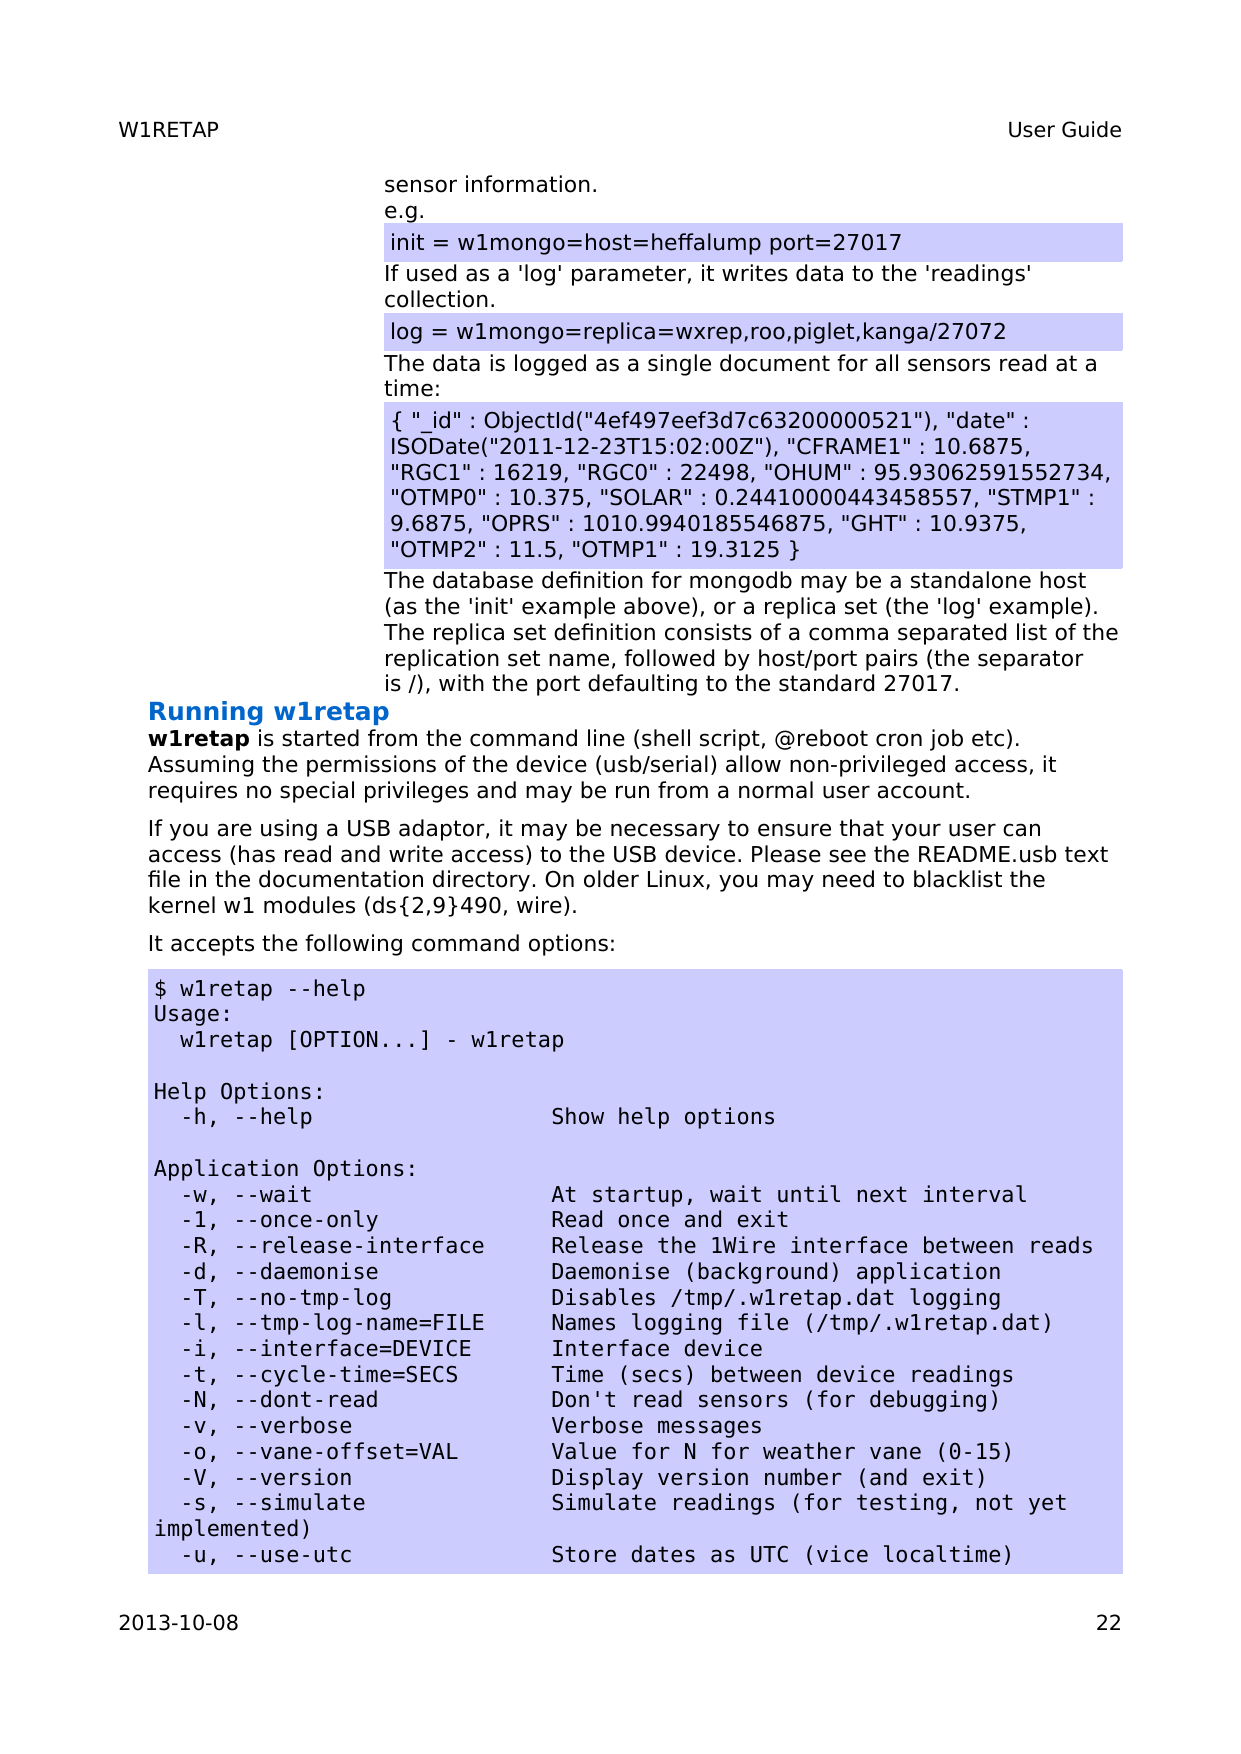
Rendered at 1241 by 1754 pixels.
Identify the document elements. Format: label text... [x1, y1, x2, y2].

text -o, --vane-offset=VAL Value for N for weather vane (0-15) [149, 1433, 1122, 1458]
text log = w1mongo=replica=wxrep,roo,piglet,kanga/27072 [385, 314, 1122, 350]
list The database definition for mongodb may be a standalone host (as the 'init' example above), or a replica set (the 'log' example). The replica set definition consists of a comma separated list of the replication set name, followed by host/port pairs (the separator is /), with the port defaulting to the standard 27017. [148, 568, 1122, 697]
text If you are using a USB adaptor, it may be necessary to ensure that your user can access (has read and write access) to the USB device. Please see the README.usb text file in the documentation directory. On older Linux, you may need to blacklist the kernel w1 modules (ds{2,9}490, wire). [148, 816, 1122, 919]
text It accepts the following command options: [148, 931, 1122, 957]
text -l, --tmp-log-name=FILE Names logging file (/tmp/.w1retap.dat) [149, 1304, 1122, 1330]
list If used as a 'log' parameter, it writes data to the 'readings' collection. [148, 261, 1122, 313]
text -T, --no-tmp-log Disables /tmp/.w1retap.dat logging [149, 1278, 1122, 1304]
text w1retap is started from the command line (shell script, @reboot cron job etc). Assuming the permissions of the device (usb/serial) allow non-privileged access, it requires no special privileges and may be run from a normal user account. [148, 726, 1122, 803]
list The data is logged as a single document for all sensors read at a time: [148, 350, 1122, 402]
list sensor information. [148, 172, 1122, 198]
text -1, --once-only Read once and exit [149, 1201, 1122, 1227]
text -i, --interface=DEVICE Interface device [149, 1330, 1122, 1356]
text $ w1retap --help [149, 971, 1122, 995]
text Help Options: [149, 1072, 1122, 1098]
text Usage: [149, 995, 1122, 1021]
subtitle Running w1retap [148, 697, 1122, 726]
text -d, --daemonise Daemonise (background) application [149, 1253, 1122, 1278]
text -s, --simulate Simulate readings (for testing, not yet implemented) [149, 1484, 1122, 1536]
text -u, --use-utc Store dates as UTC (vice localtime) [149, 1536, 1122, 1573]
text -w, --wait At startup, wait until next interval [149, 1175, 1122, 1201]
text w1retap [OPTION...] - w1retap [149, 1021, 1122, 1047]
text -h, --help Show help options [149, 1098, 1122, 1124]
text init = w1mongo=host=heffalump port=27017 [385, 224, 1122, 261]
text { "_id" : ObjectId("4ef497eef3d7c63200000521"), "date" : ISODate("2011-12-23T15:02:00Z"), "CFRAME1" : 10.6875, "RGC1" : 16219, "RGC0" : 22498, "OHUM" : 95.93062591552734, "OTMP0" : 10.375, "SOLAR" : 0.24410000443458557, "STMP1" : 9.6875, "OPRS" : 1010.9940185546875, "GHT" : 10.9375, "OTMP2" : 11.5, "OTMP1" : 19.3125 } [385, 403, 1122, 568]
text Application Options: [149, 1150, 1122, 1175]
list e.g. [148, 198, 1122, 223]
text -v, --verbose Verbose messages [149, 1407, 1122, 1433]
text -R, --release-interface Release the 1Wire interface between reads [149, 1227, 1122, 1253]
text -N, --dont-read Don't read sensors (for debugging) [149, 1381, 1122, 1407]
text -t, --cycle-time=SECS Time (secs) between device readings [149, 1356, 1122, 1381]
text -V, --version Display version number (and exit) [149, 1458, 1122, 1484]
